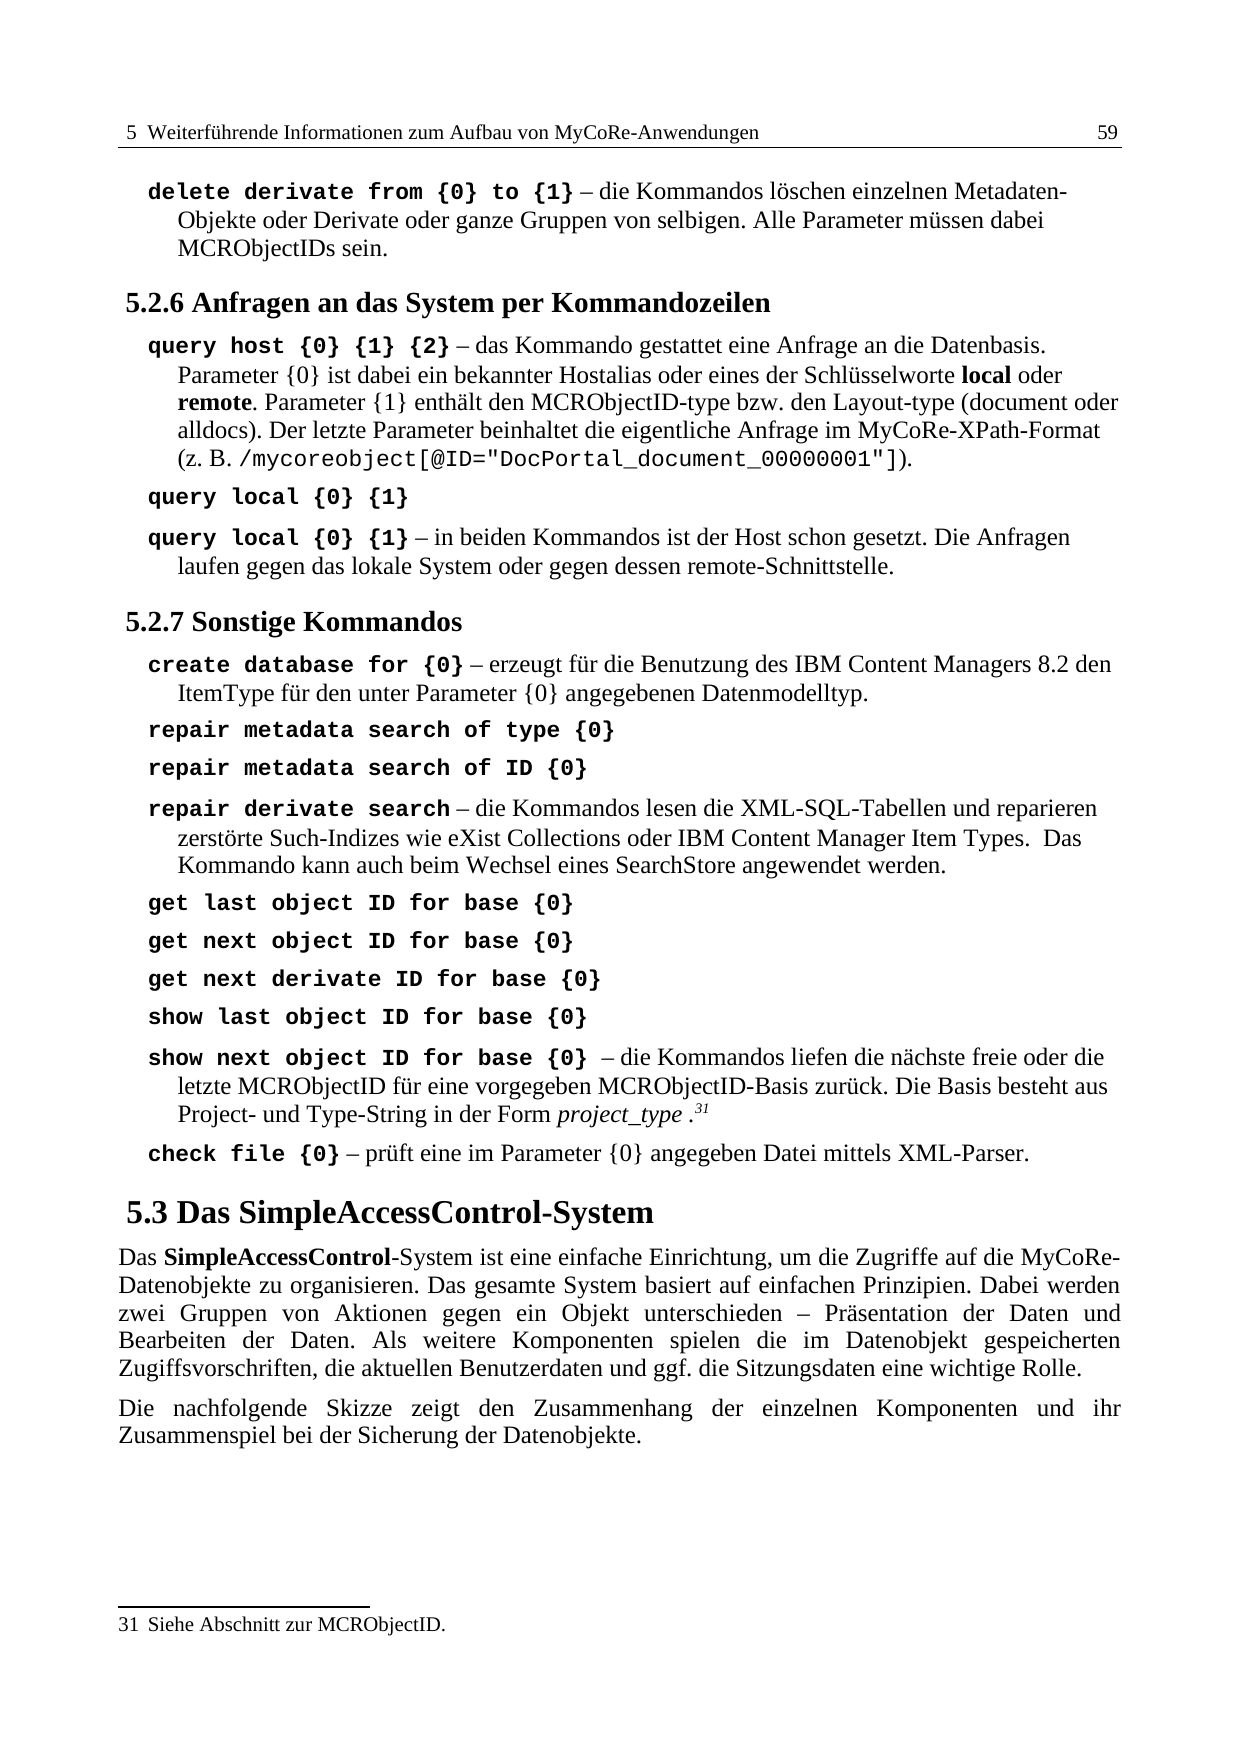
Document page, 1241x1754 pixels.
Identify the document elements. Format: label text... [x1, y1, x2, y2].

subtitle Das SimpleAccessControl-System [118, 1194, 1122, 1231]
text Das SimpleAccessControl-System ist eine einfache Einrichtung, um die Zugriffe auf die MyCoRe-Datenobjekte zu organisieren. Das gesamte System basiert auf einfachen Prinzipien. Dabei werden zwei Gruppen von Aktionen gegen ein Objekt unterschieden – Präsentation der Daten und Bearbeiten der Daten. Als weitere Komponenten spielen die im Datenobjekt gespeicherten Zugiffsvorschriften, die aktuellen Benutzerdaten und ggf. die Sitzungsdaten eine wichtige Rolle. [118, 1243, 1122, 1382]
text query local {0} {1} [148, 485, 1122, 511]
text create database for {0} – erzeugt für die Benutzung des IBM Content Managers 8.2 den ItemType für den unter Parameter {0} angegebenen Datenmodelltyp. [148, 650, 1122, 707]
text check file {0} – prüft eine im Parameter {0} angegeben Datei mittels XML-Parser. [148, 1139, 1122, 1169]
text get last object ID for base {0} [148, 891, 1122, 917]
text query local {0} {1} – in beiden Kommandos ist der Host schon gesetzt. Die Anfragen laufen gegen das lokale System oder gegen dessen remote-Schnittstelle. [148, 523, 1122, 580]
text repair derivate search – die Kommandos lesen die XML-SQL-Tabellen und reparieren zerstörte Such-Indizes wie eXist Collections oder IBM Content Manager Item Types. Das Kommando kann auch beim Wechsel eines SearchStore angewendet werden. [148, 794, 1122, 879]
text repair metadata search of type {0} [148, 718, 1122, 745]
text get next derivate ID for base {0} [148, 967, 1122, 993]
subtitle Sonstige Kommandos [118, 605, 1122, 637]
subtitle Anfragen an das System per Kommandozeilen [118, 287, 1122, 319]
text delete derivate from {0} to {1} – die Kommandos löschen einzelnen Metadaten-Objekte oder Derivate oder ganze Gruppen von selbigen. Alle Parameter müssen dabei MCRObjectIDs sein. [148, 177, 1122, 262]
text Die nachfolgende Skizze zeigt den Zusammenhang der einzelnen Komponenten und ihr Zusammenspiel bei der Sicherung der Datenobjekte. [118, 1394, 1122, 1449]
text show next object ID for base {0} – die Kommandos liefen die nächste freie oder die letzte MCRObjectID für eine vorgegeben MCRObjectID-Basis zurück. Die Basis besteht aus Project- und Type-String in der Form project_type . [148, 1043, 1122, 1128]
text Siehe Abschnitt zur MCRObjectID. [118, 1613, 1122, 1636]
text show last object ID for base {0} [148, 1005, 1122, 1031]
text repair metadata search of ID {0} [148, 757, 1122, 783]
text get next object ID for base {0} [148, 929, 1122, 955]
text query host {0} {1} {2} – das Kommando gestattet eine Anfrage an die Datenbasis. Parameter {0} ist dabei ein bekannter Hostalias oder eines der Schlüsselworte local oder remote. Parameter {1} enthält den MCRObjectID-type bzw. den Layout-type (document oder alldocs). Der letzte Parameter beinhaltet die eigentliche Anfrage im MyCoRe-XPath-Format (z. B. /mycoreobject[@ID="DocPortal_document_00000001"]). [148, 332, 1122, 473]
